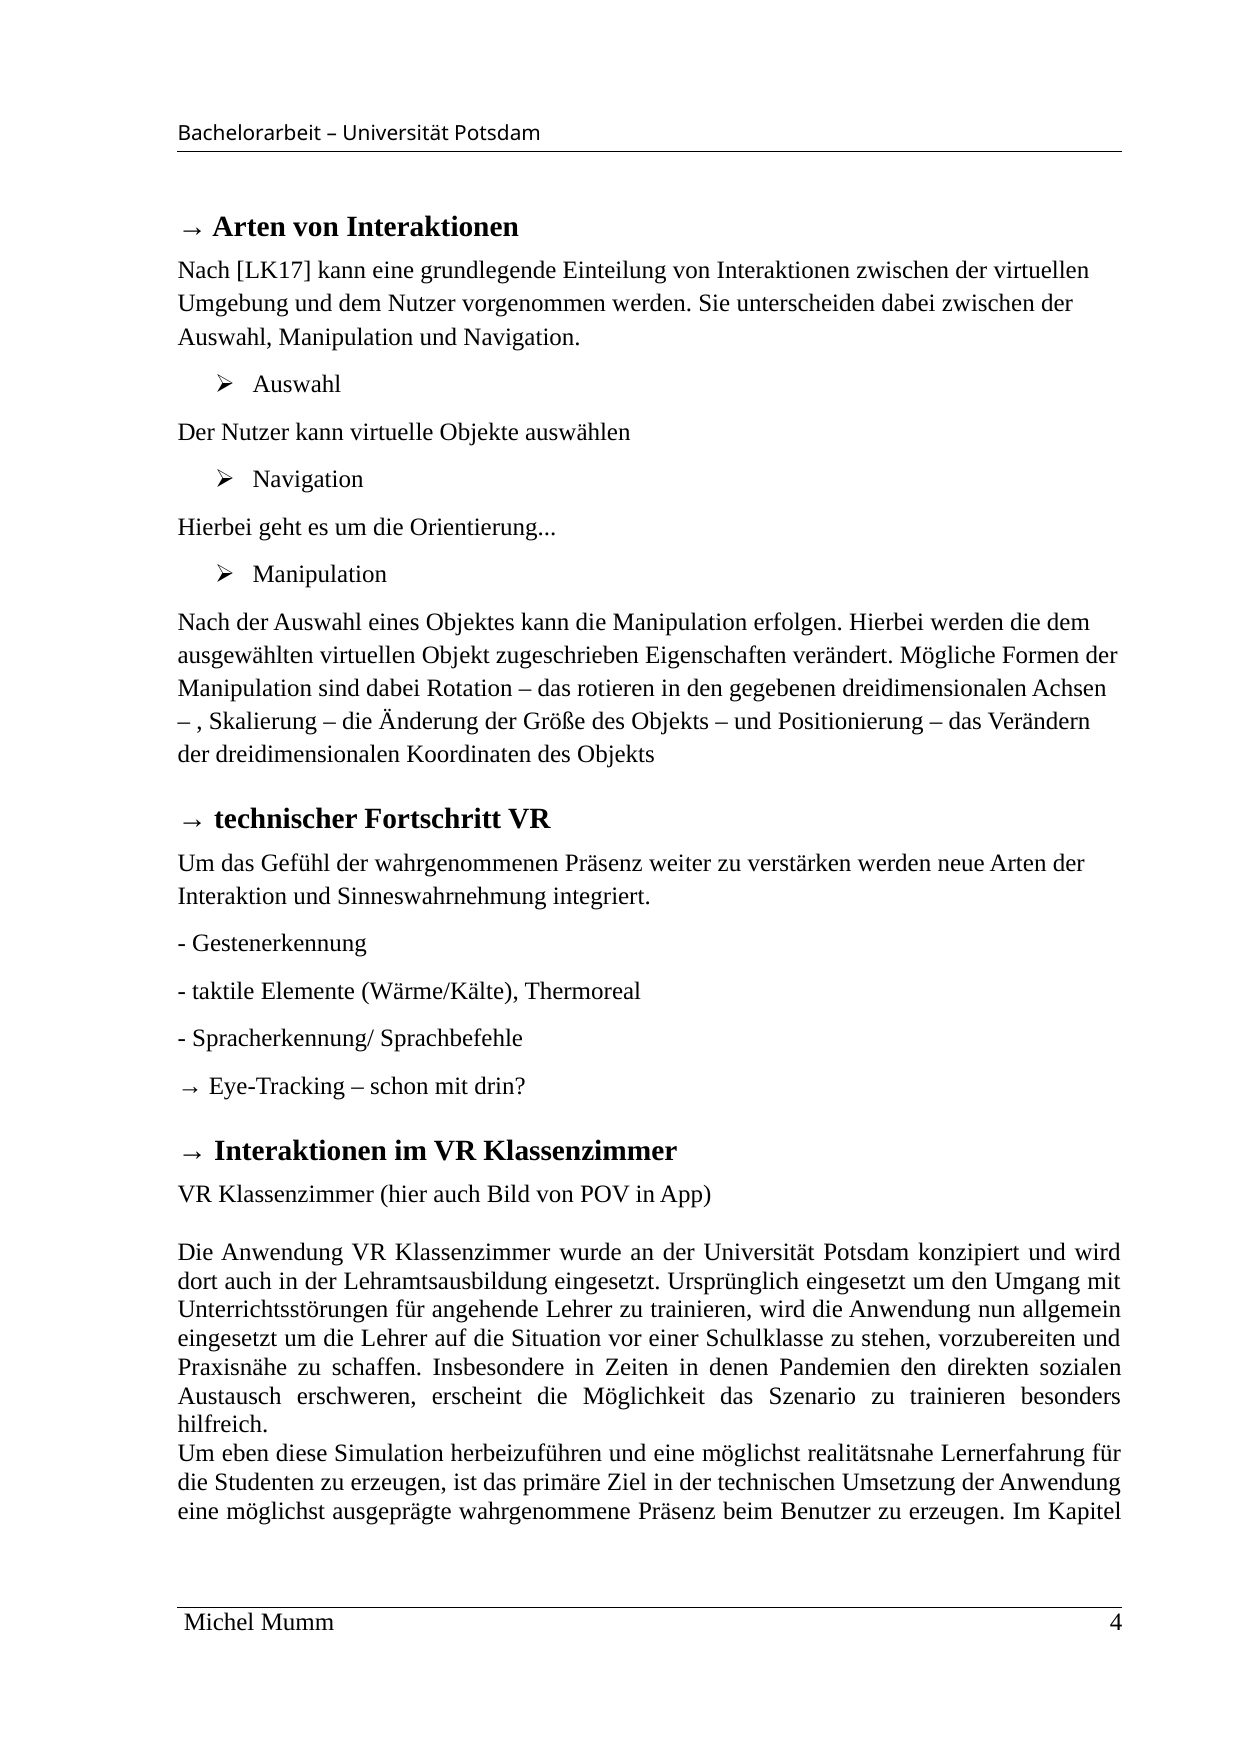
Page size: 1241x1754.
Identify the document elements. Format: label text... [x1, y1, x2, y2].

text - Gestenerkennung [177, 928, 1122, 957]
text Der Nutzer kann virtuelle Objekte auswählen [177, 417, 1122, 446]
subtitle → Arten von Interaktionen [177, 209, 1122, 243]
text → Eye-Tracking – schon mit drin? [177, 1071, 1122, 1100]
text Hierbei geht es um die Orientierung... [177, 512, 1122, 541]
text Nach der Auswahl eines Objektes kann die Manipulation erfolgen. Hierbei werden die dem ausgewählten virtuellen Objekt zugeschrieben Eigenschaften verändert. Mögliche Formen der Manipulation sind dabei Rotation – das rotieren in den gegebenen dreidimensionalen Achsen – , Skalierung – die Änderung der Größe des Objekts – und Positionierung – das Verändern der dreidimensionalen Koordinaten des Objekts [177, 607, 1122, 768]
list Auswahl [215, 369, 1122, 398]
text VR Klassenzimmer (hier auch Bild von POV in App) [177, 1179, 1122, 1208]
text - taktile Elemente (Wärme/Kälte), Thermoreal [177, 976, 1122, 1005]
subtitle → Interaktionen im VR Klassenzimmer [177, 1133, 1122, 1167]
text Um das Gefühl der wahrgenommenen Präsenz weiter zu verstärken werden neue Arten der Interaktion und Sinneswahrnehmung integriert. [177, 848, 1122, 909]
text Die Anwendung VR Klassenzimmer wurde an der Universität Potsdam konzipiert und wird dort auch in der Lehramtsausbildung eingesetzt. Ursprünglich eingesetzt um den Umgang mit Unterrichtsstörungen für angehende Lehrer zu trainieren, wird die Anwendung nun allgemein eingesetzt um die Lehrer auf die Situation vor einer Schulklasse zu stehen, vorzubereiten und Praxisnähe zu schaffen. Insbesondere in Zeiten in denen Pandemien den direkten sozialen Austausch erschweren, erscheint die Möglichkeit das Szenario zu trainieren besonders hilfreich. [177, 1237, 1122, 1438]
text - Spracherkennung/ Sprachbefehle [177, 1023, 1122, 1052]
subtitle → technischer Fortschritt VR [177, 801, 1122, 835]
list Manipulation [215, 559, 1122, 588]
text Nach [LK17] kann eine grundlegende Einteilung von Interaktionen zwischen der virtuellen Umgebung und dem Nutzer vorgenommen werden. Sie unterscheiden dabei zwischen der Auswahl, Manipulation und Navigation. [177, 256, 1122, 350]
list Navigation [215, 464, 1122, 493]
text Um eben diese Simulation herbeizuführen und eine möglichst realitätsnahe Lernerfahrung für die Studenten zu erzeugen, ist das primäre Ziel in der technischen Umsetzung der Anwendung eine möglichst ausgeprägte wahrgenommene Präsenz beim Benutzer zu erzeugen. Im Kapitel [177, 1438, 1122, 1524]
